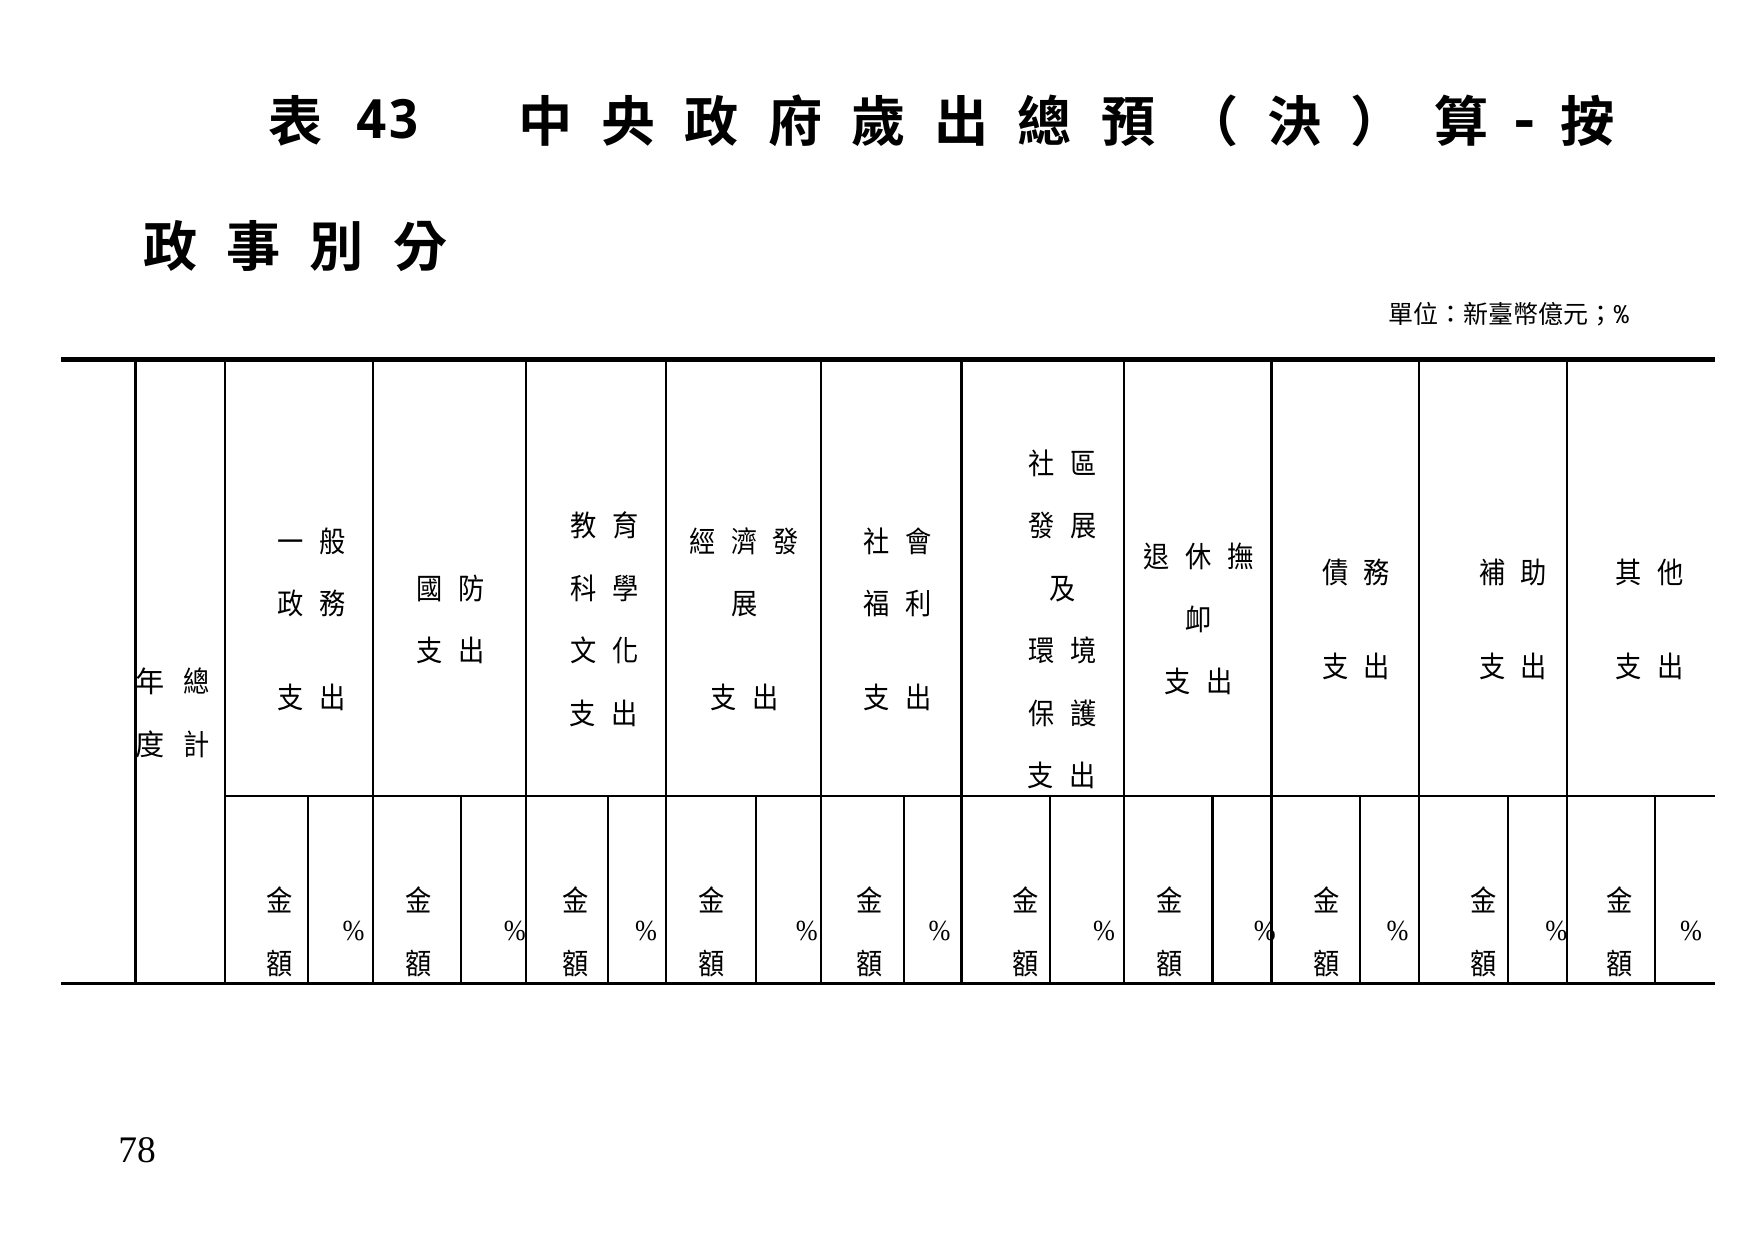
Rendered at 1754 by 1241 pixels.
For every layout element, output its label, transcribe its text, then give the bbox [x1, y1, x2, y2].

table_cell 金額 [527, 797, 607, 982]
table_cell 金額 [226, 797, 307, 982]
text 單位：新臺幣億元；% [128, 295, 1628, 331]
table_header 債務 支出 [1273, 362, 1418, 795]
table_header 社會福利 支出 [822, 362, 960, 795]
table_cell 金額 [963, 797, 1049, 982]
table_cell % [1509, 797, 1566, 982]
subtitle 表43 中央政府歲出總預（決）算-按政事別分 [128, 45, 1628, 295]
table_cell 金額 [1568, 797, 1654, 982]
table_cell % [1656, 797, 1714, 982]
table_header 國防 支出 [374, 362, 525, 795]
table_cell % [905, 797, 960, 982]
table_cell % [462, 797, 525, 982]
table_header 一般政務 支出 [226, 362, 372, 795]
table_header 教育科學 文化支出 [527, 362, 665, 795]
table_header 經濟發展 支出 [667, 362, 820, 795]
table_header 補助 支出 [1420, 362, 1566, 795]
table_header 社區發展及 環境保護支出 [963, 362, 1123, 795]
table_header 其他 支出 [1568, 362, 1714, 795]
table_header 總計 [137, 362, 224, 982]
table_cell % [309, 797, 372, 982]
table_cell 金額 [667, 797, 755, 982]
table_cell % [1051, 797, 1123, 982]
table_cell 金額 [822, 797, 903, 982]
table_cell 金額 [1420, 797, 1507, 982]
table_cell % [1361, 797, 1418, 982]
table_cell % [609, 797, 665, 982]
table_cell 金額 [374, 797, 460, 982]
table_cell % [757, 797, 820, 982]
table_cell % [1214, 797, 1270, 982]
table_cell 金額 [1273, 797, 1359, 982]
table_header 年度 [61, 362, 134, 982]
table_cell 金額 [1125, 797, 1211, 982]
table_header 退休撫卹 支出 [1125, 362, 1270, 795]
